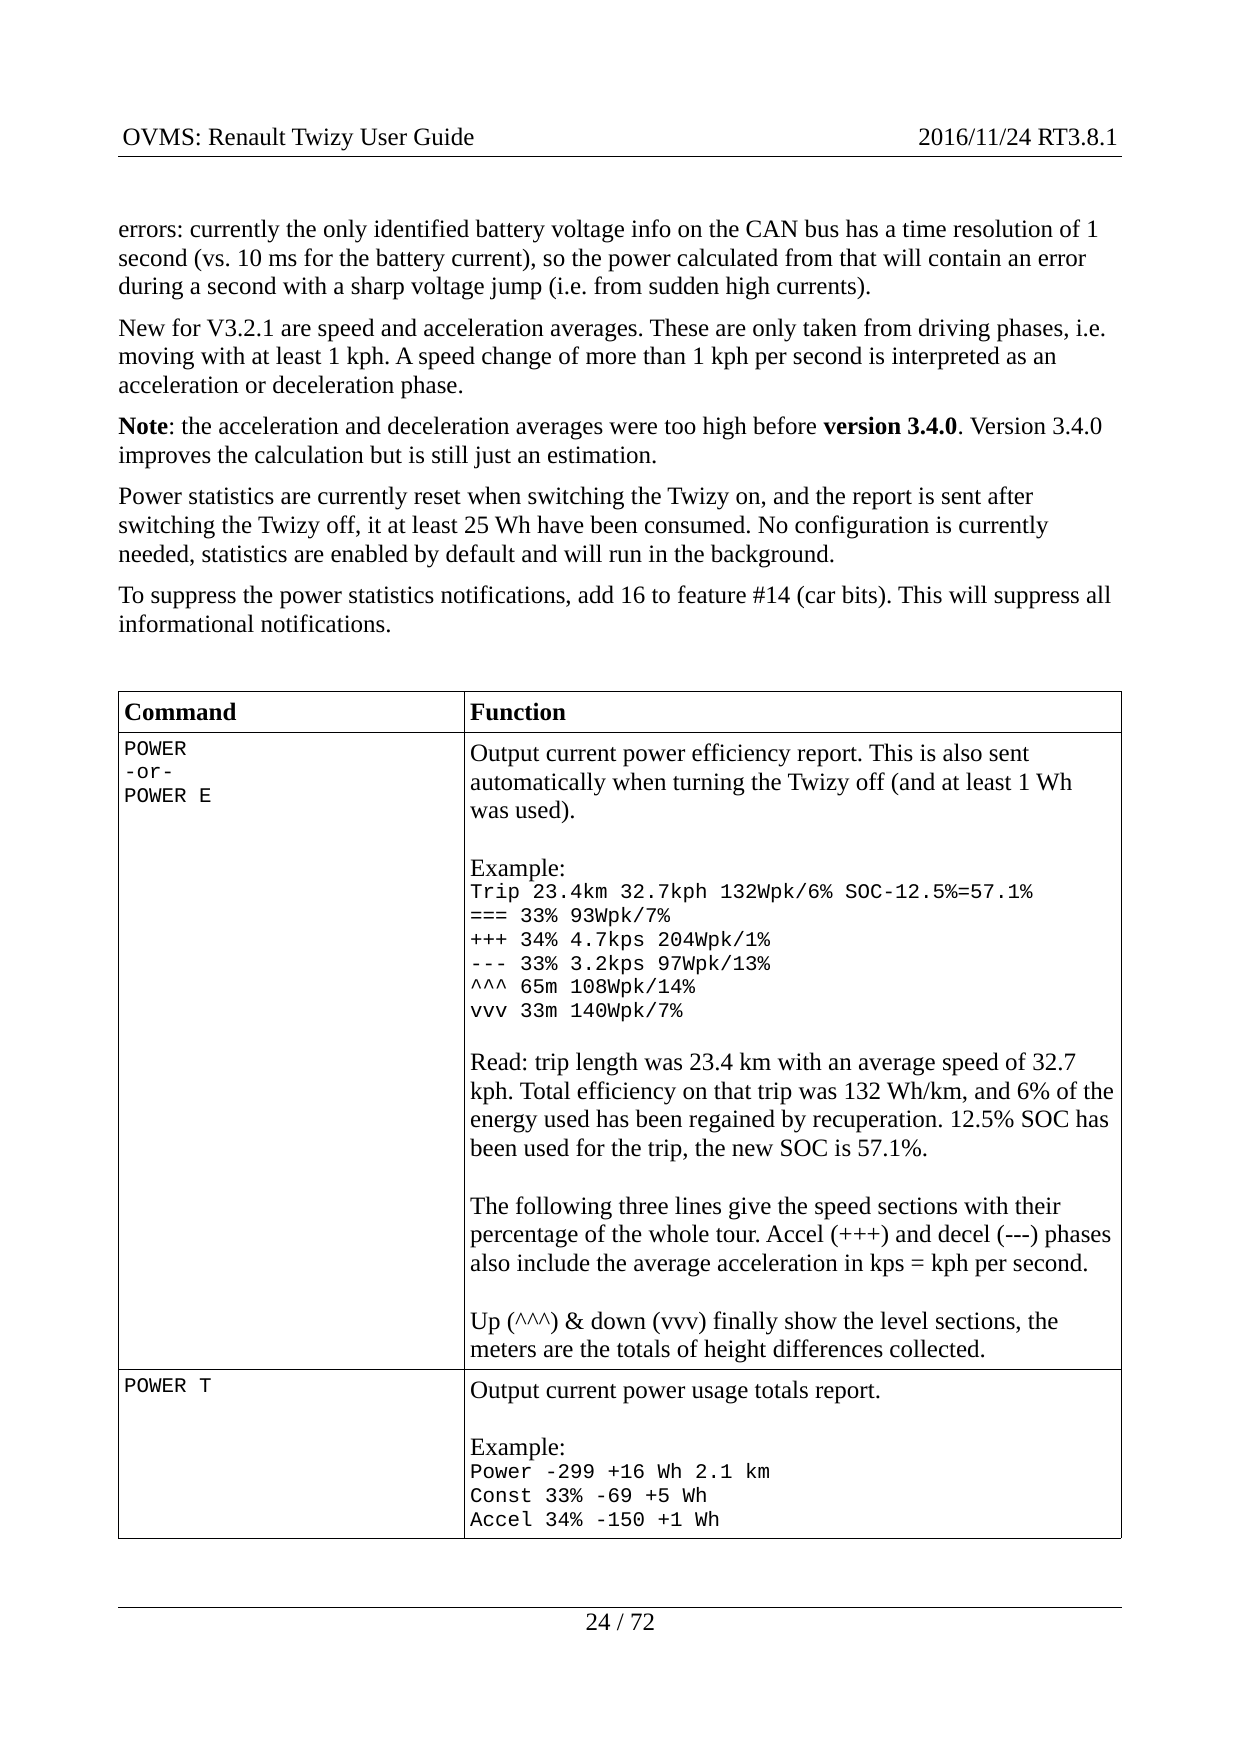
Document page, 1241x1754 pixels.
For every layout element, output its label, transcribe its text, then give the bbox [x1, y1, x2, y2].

text To suppress the power statistics notifications, add 16 to feature #14 (car bits). This will suppress all informational notifications. [118, 580, 1122, 638]
text New for V3.2.1 are speed and acceleration averages. These are only taken from driving phases, i.e. moving with at least 1 kph. A speed change of more than 1 kph per second is interpreted as an acceleration or deceleration phase. [118, 313, 1122, 399]
table_header Function [465, 692, 1121, 732]
table_cell Output current power efficiency report. This is also sent automatically when turning the Twizy off (and at least 1 Wh was used). Example: Trip 23.4km 32.7kph 132Wpk/6% SOC-12.5%=57.1% === 33% 93Wpk/7% +++ 34% 4.7kps 204Wpk/1% --- 33% 3.2kps 97Wpk/13% ^^^ 65m 108Wpk/14% vvv 33m 140Wpk/7% Read: trip length was 23.4 km with an average speed of 32.7 kph. Total efficiency on that trip was 132 Wh/km, and 6% of the energy used has been regained by recuperation. 12.5% SOC has been used for the trip, the new SOC is 57.1%. The following three lines give the speed sections with their percentage of the whole tour. Accel (+++) and decel (---) phases also include the average acceleration in kps = kph per second. Up (^^^) & down (vvv) finally show the level sections, the meters are the totals of height differences collected. [465, 733, 1121, 1369]
text Note: the acceleration and deceleration averages were too high before version 3.4.0. Version 3.4.0 improves the calculation but is still just an estimation. [118, 411, 1122, 469]
table_cell POWER -or- POWER E [119, 733, 464, 1369]
table_header Command [119, 692, 464, 732]
table_cell POWER T [119, 1370, 464, 1538]
text errors: currently the only identified battery voltage info on the CAN bus has a time resolution of 1 second (vs. 10 ms for the battery current), so the power calculated from that will contain an error during a second with a sharp voltage jump (i.e. from sudden high currents). [118, 214, 1122, 300]
text Power statistics are currently reset when switching the Twizy on, and the report is sent after switching the Twizy off, it at least 25 Wh have been consumed. No configuration is currently needed, statistics are enabled by default and will run in the background. [118, 481, 1122, 568]
table_cell Output current power usage totals report. Example: Power -299 +16 Wh 2.1 km Const 33% -69 +5 Wh Accel 34% -150 +1 Wh [465, 1370, 1121, 1538]
